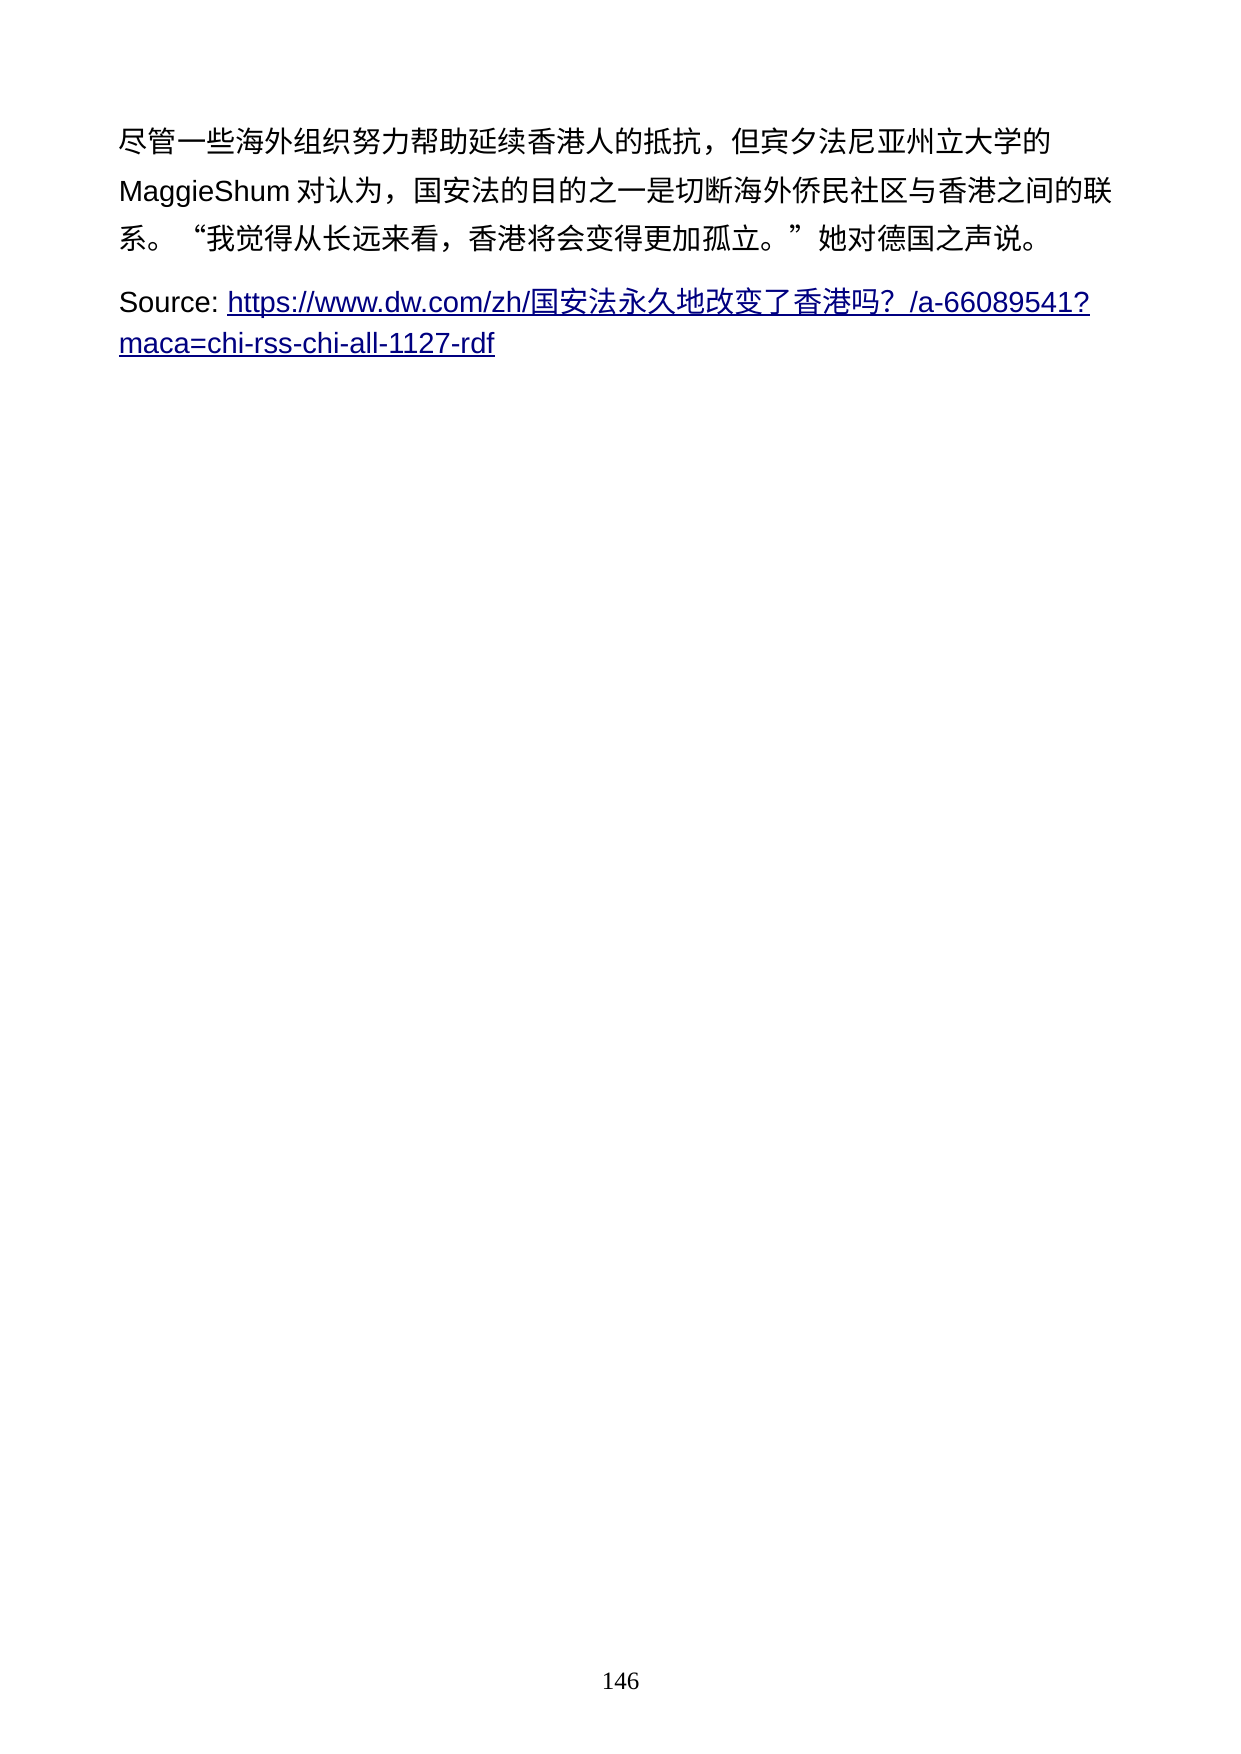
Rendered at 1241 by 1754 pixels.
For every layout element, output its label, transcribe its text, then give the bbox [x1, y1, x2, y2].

text 尽管一些海外组织努力帮助延续香港人的抵抗，但宾夕法尼亚州立大学的MaggieShum对认为，国安法的目的之一是切断海外侨民社区与香港之间的联系。“我觉得从长远来看，香港将会变得更加孤立。”她对德国之声说。 [118, 118, 1122, 258]
text Source: https://www.dw.com/zh/国安法永久地改变了香港吗？/a-66089541?maca=chi-rss-chi-all-1127-rdf [118, 279, 1122, 359]
